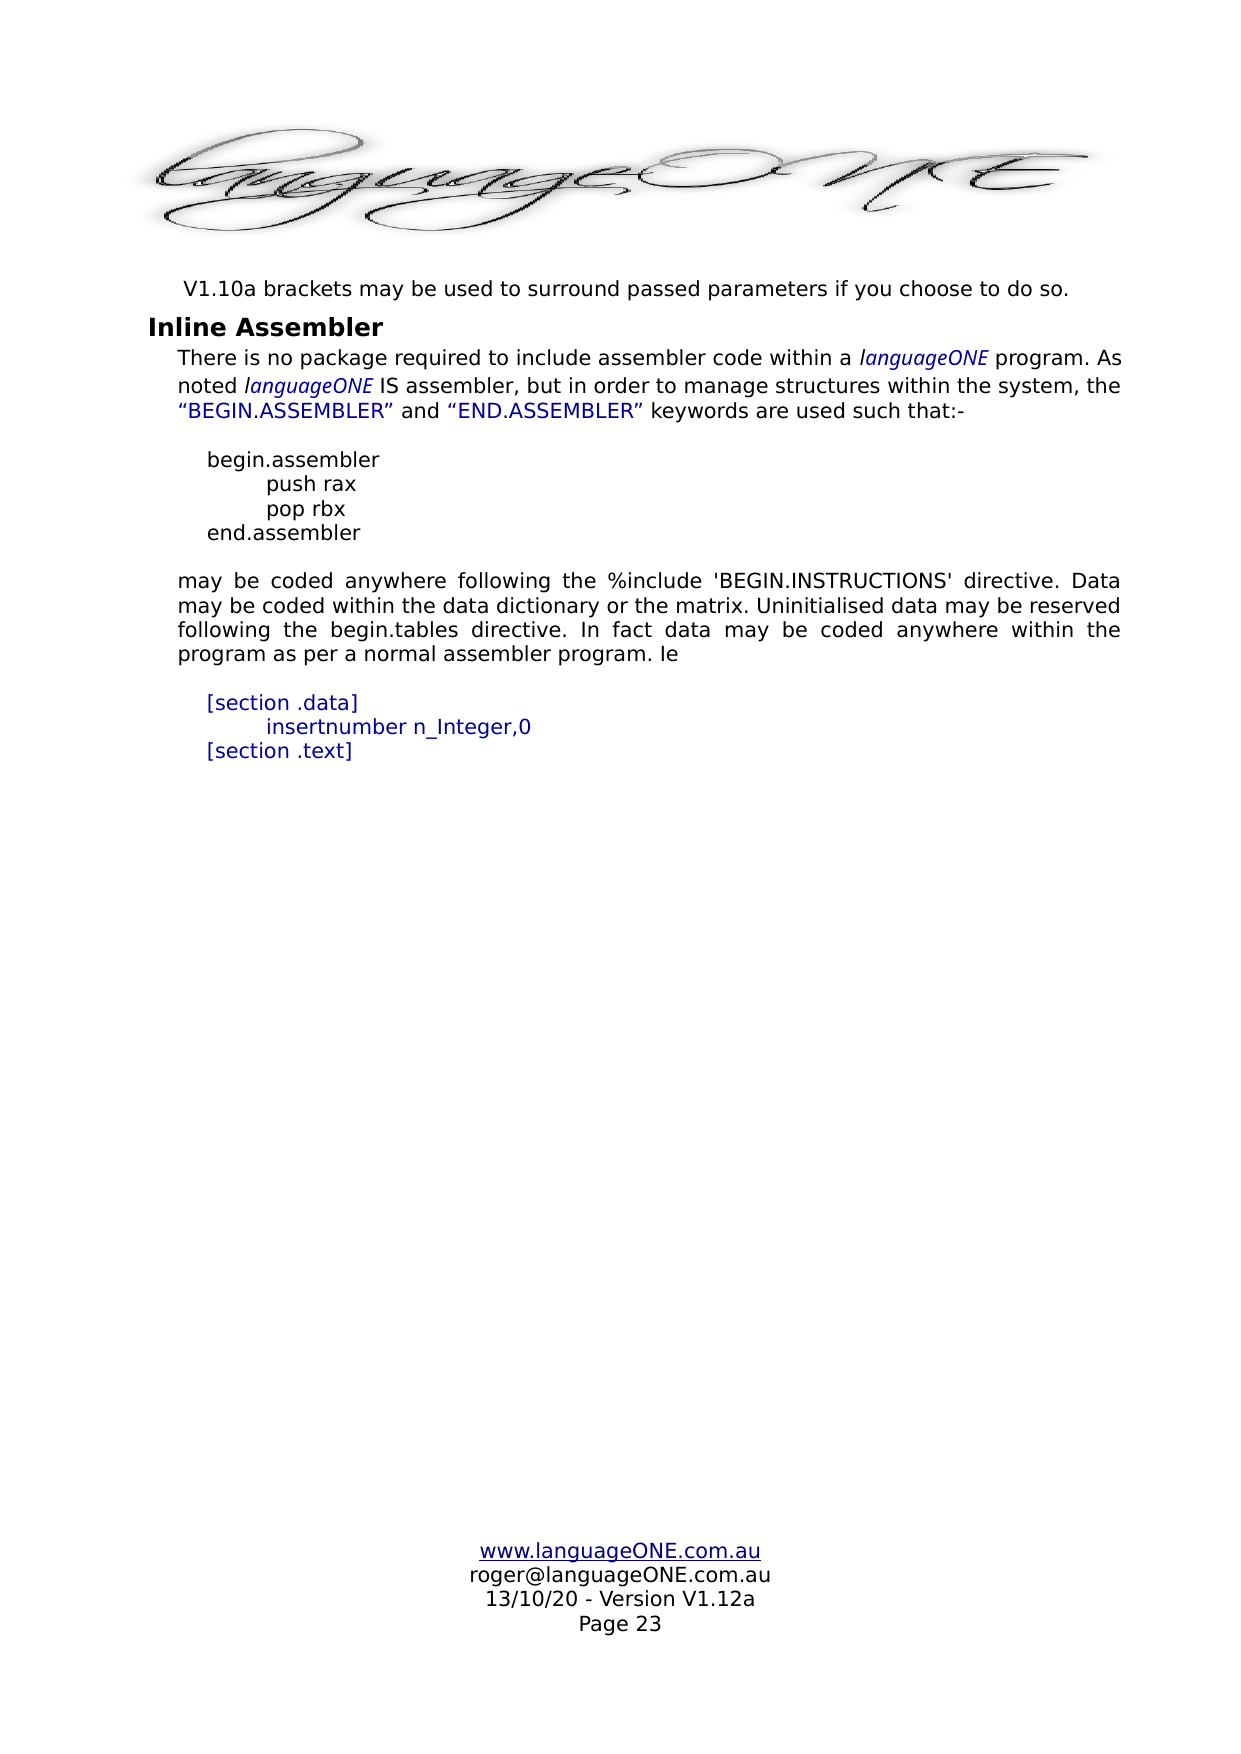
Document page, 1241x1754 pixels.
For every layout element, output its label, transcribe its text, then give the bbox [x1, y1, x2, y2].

text [section .text] [207, 739, 1122, 764]
text end.assembler [207, 521, 1122, 545]
picture [125, 120, 1118, 239]
text may be coded anywhere following the %include 'BEGIN.INSTRUCTIONS' directive. Data may be coded within the data dictionary or the matrix. Uninitialised data may be reserved following the begin.tables directive. In fact data may be coded anywhere within the program as per a normal assembler program. Ie [177, 569, 1122, 667]
text push rax [207, 472, 1122, 497]
text insertnumber n_Integer,0 [177, 715, 1122, 739]
text V1.10a brackets may be used to surround passed parameters if you choose to do so. [183, 277, 1122, 302]
subtitle Inline Assembler [148, 313, 1122, 343]
text [section .data] [207, 691, 1122, 715]
text begin.assembler [207, 448, 1122, 472]
text pop rbx [207, 497, 1122, 521]
text There is no package required to include assembler code within a languageONE program. As noted languageONE IS assembler, but in order to manage structures within the system, the “BEGIN.ASSEMBLER” and “END.ASSEMBLER” keywords are used such that:- [177, 343, 1122, 424]
